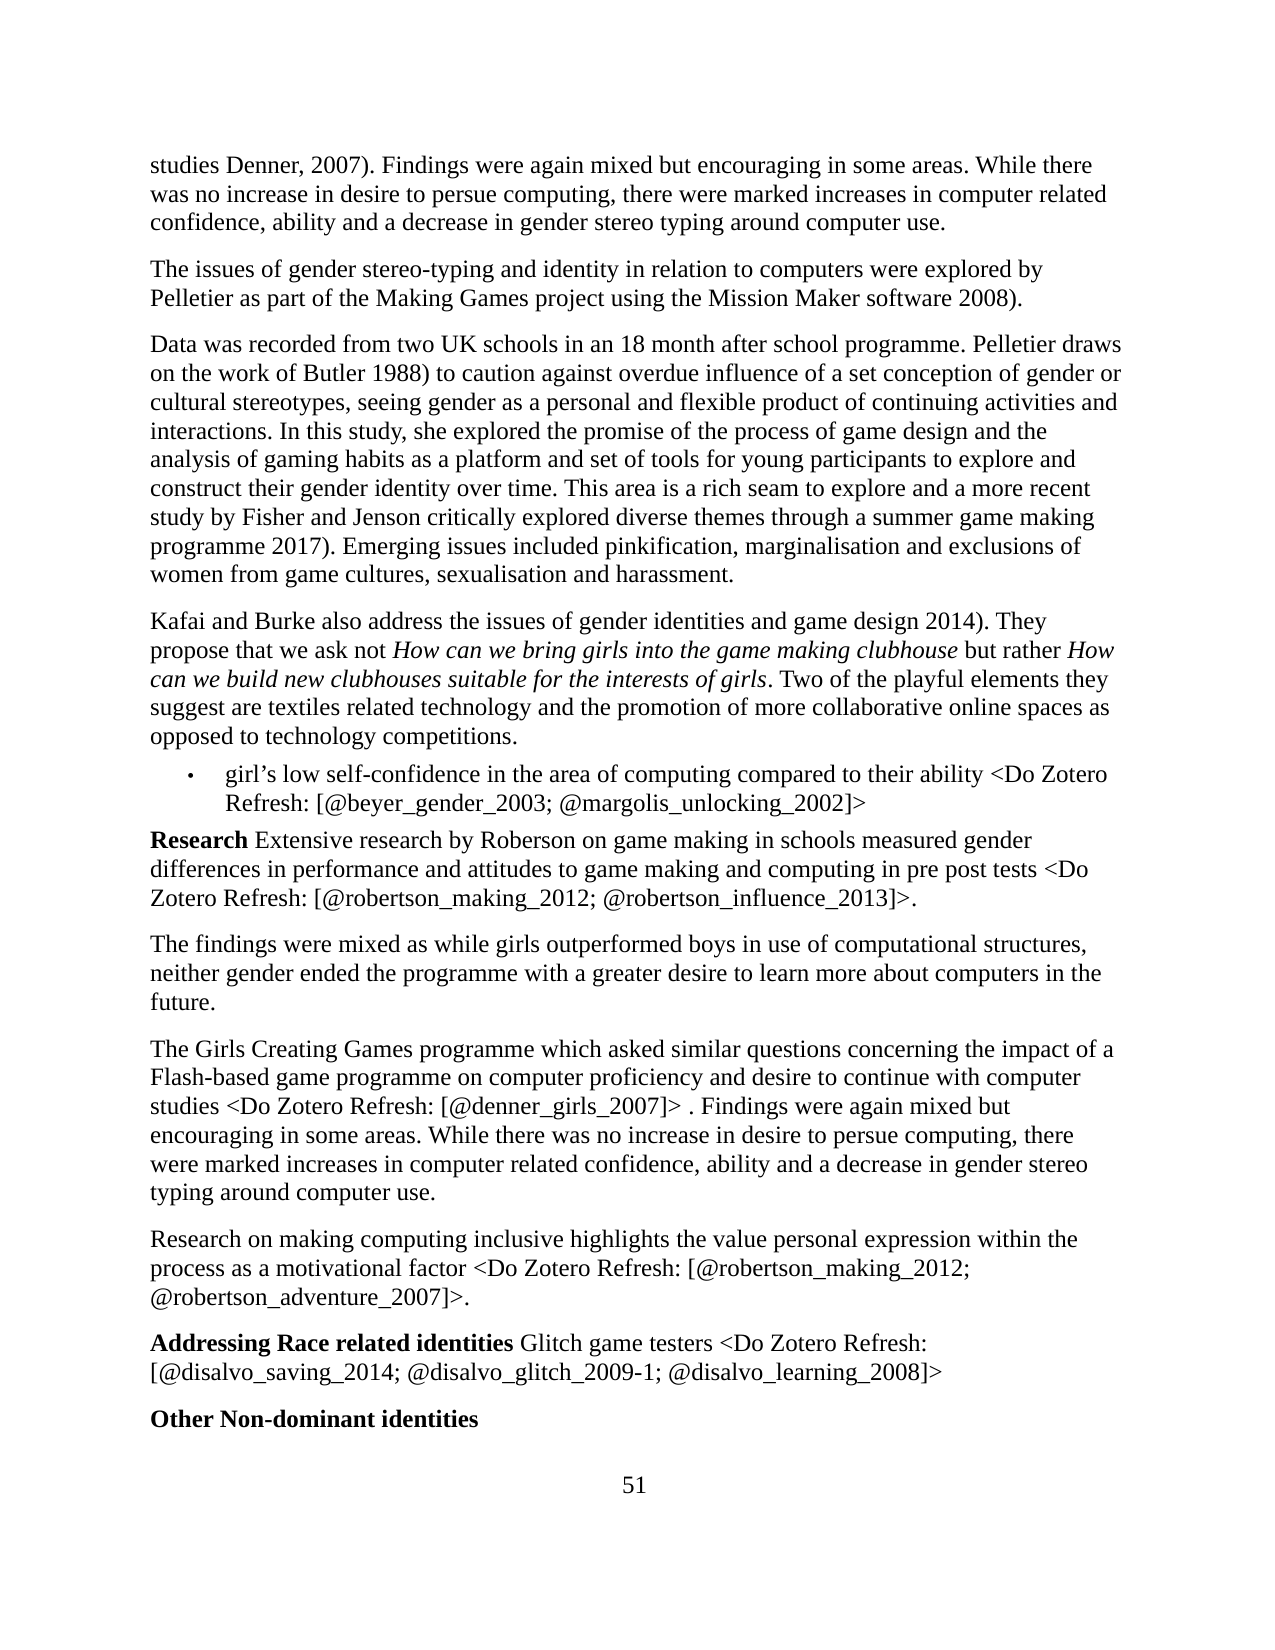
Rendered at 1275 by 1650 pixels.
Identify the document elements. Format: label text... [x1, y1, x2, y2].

text Addressing Race related identities Glitch game testers <Do Zotero Refresh: [@disalvo_saving_2014; @disalvo_glitch_2009-1; @disalvo_learning_2008]> [150, 1328, 1125, 1386]
text Research on making computing inclusive highlights the value personal expression within the process as a motivational factor <Do Zotero Refresh: [@robertson_making_2012; @robertson_adventure_2007]>. [150, 1224, 1125, 1310]
text Other Non-dominant identities [150, 1404, 1125, 1432]
list girl’s low self-confidence in the area of computing compared to their ability <Do Zotero Refresh: [@beyer_gender_2003; @margolis_unlocking_2002]> [187, 759, 1125, 816]
text studies Denner, 2007). Findings were again mixed but encouraging in some areas. While there was no increase in desire to persue computing, there were marked increases in computer related confidence, ability and a decrease in gender stereo typing around computer use. [150, 150, 1125, 236]
text The Girls Creating Games programme which asked similar questions concerning the impact of a Flash-based game programme on computer proficiency and desire to continue with computer studies <Do Zotero Refresh: [@denner_girls_2007]> . Findings were again mixed but encouraging in some areas. While there was no increase in desire to persue computing, there were marked increases in computer related confidence, ability and a decrease in gender stereo typing around computer use. [150, 1034, 1125, 1206]
text The findings were mixed as while girls outperformed boys in use of computational structures, neither gender ended the programme with a greater desire to learn more about computers in the future. [150, 929, 1125, 1016]
text The issues of gender stereo-typing and identity in relation to computers were explored by Pelletier as part of the Making Games project using the Mission Maker software 2008). [150, 254, 1125, 312]
text Data was recorded from two UK schools in an 18 month after school programme. Pelletier draws on the work of Butler 1988) to caution against overdue influence of a set conception of gender or cultural stereotypes, seeing gender as a personal and flexible product of continuing activities and interactions. In this study, she explored the promise of the process of game design and the analysis of gaming habits as a platform and set of tools for young participants to explore and construct their gender identity over time. This area is a rich seam to explore and a more recent study by Fisher and Jenson critically explored diverse themes through a summer game making programme 2017). Emerging issues included pinkification, marginalisation and exclusions of women from game cultures, sexualisation and harassment. [150, 329, 1125, 588]
text Kafai and Burke also address the issues of gender identities and game design 2014). They propose that we ask not How can we bring girls into the game making clubhouse but rather How can we build new clubhouses suitable for the interests of girls. Two of the playful elements they suggest are textiles related technology and the promotion of more collaborative online spaces as opposed to technology competitions. [150, 606, 1125, 750]
text Research Extensive research by Roberson on game making in schools measured gender differences in performance and attitudes to game making and computing in pre post tests <Do Zotero Refresh: [@robertson_making_2012; @robertson_influence_2013]>. [150, 825, 1125, 912]
